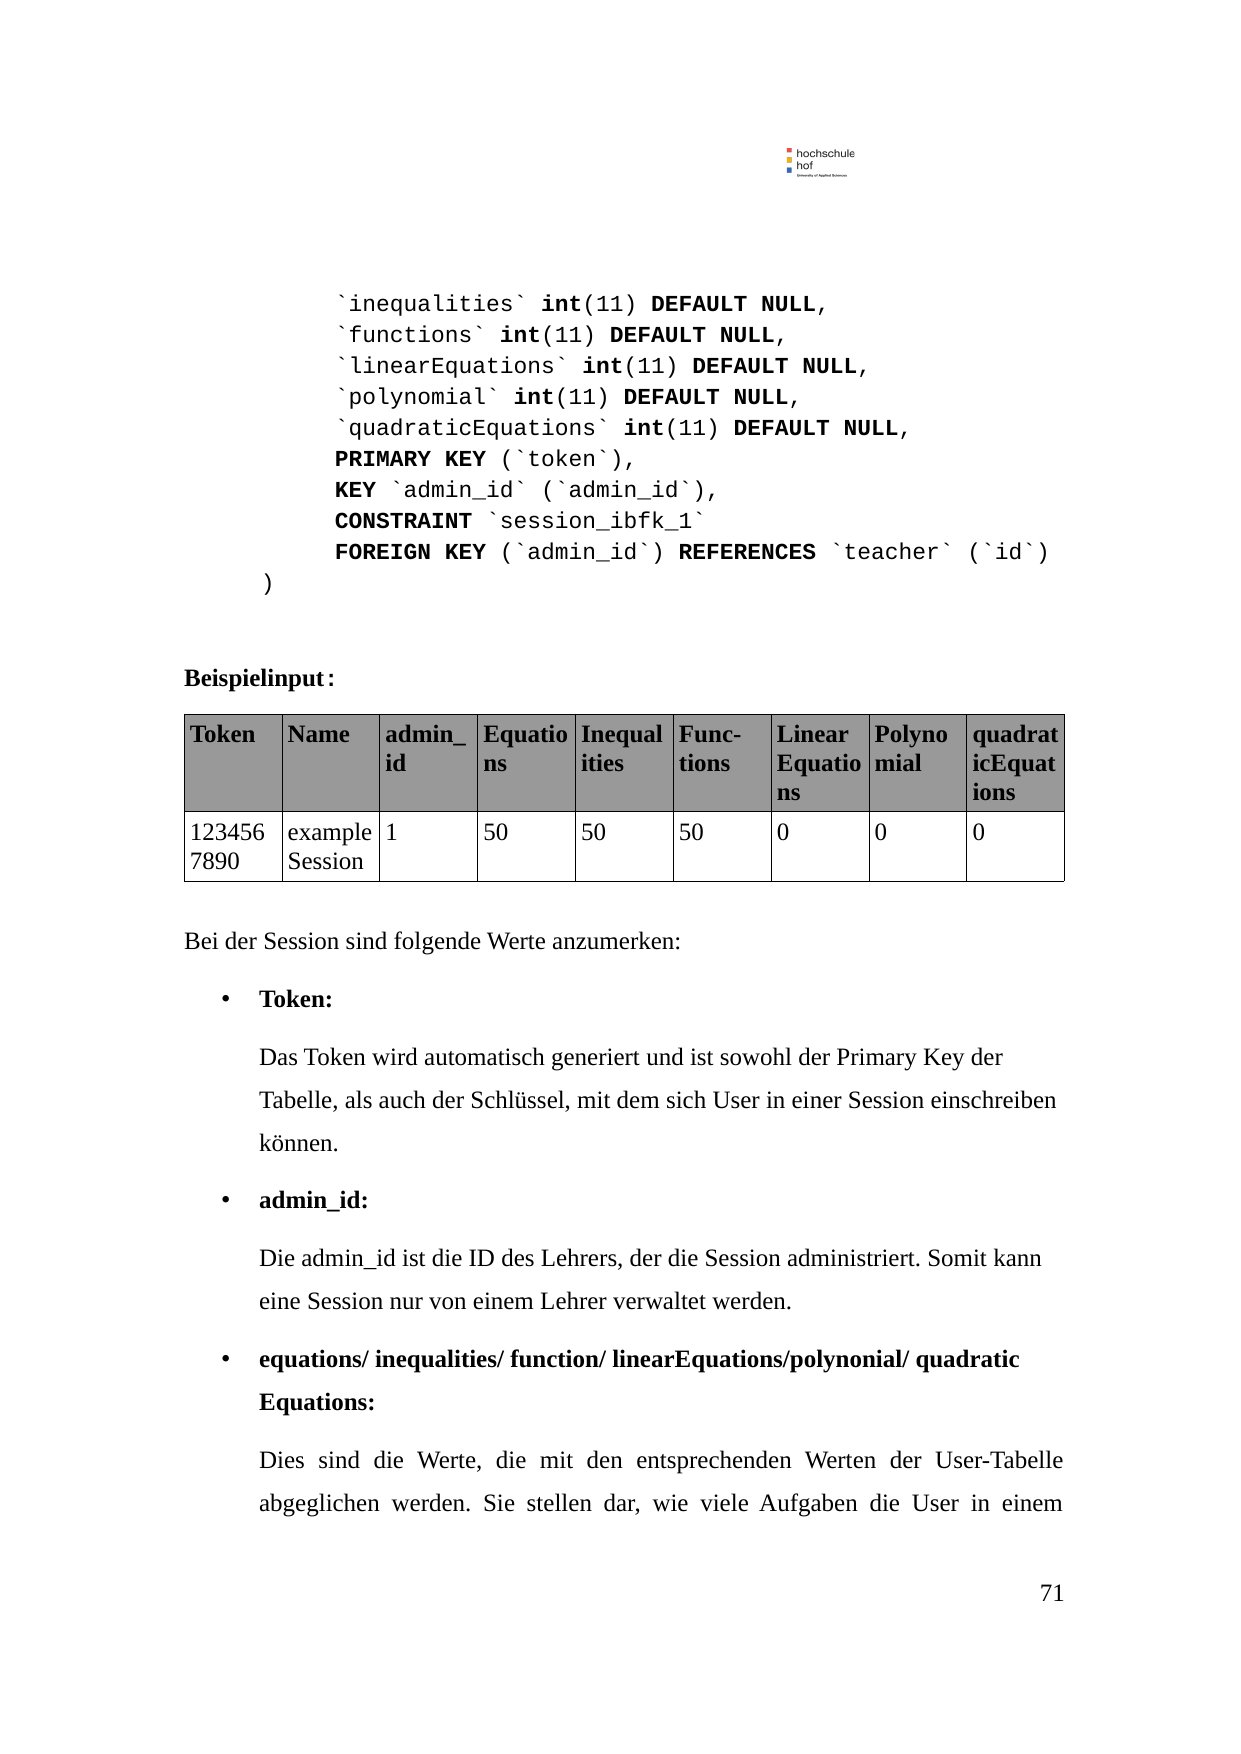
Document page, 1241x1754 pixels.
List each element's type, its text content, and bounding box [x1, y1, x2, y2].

table_header quadraticEquations [967, 715, 1064, 811]
list equations/ inequalities/ function/ linearEquations/polynonial/ quadratic Equations: [221, 1344, 1064, 1416]
table_header Name [283, 715, 379, 811]
table_header LinearEquations [772, 715, 869, 811]
table_header Inequalities [576, 715, 673, 811]
table_cell 50 [674, 812, 771, 881]
text Beispielinput: [184, 663, 1064, 693]
table_cell 1 [380, 812, 477, 881]
table_cell exampleSession [283, 812, 379, 881]
table_cell 1234567890 [185, 812, 282, 881]
list Token: [221, 984, 1064, 1013]
picture [786, 148, 855, 177]
table_cell 0 [772, 812, 869, 881]
table_cell 50 [576, 812, 673, 881]
text Bei der Session sind folgende Werte anzumerken: [184, 926, 1064, 955]
table_header admin_id [380, 715, 477, 811]
table_header Token [185, 715, 282, 811]
table_cell 50 [478, 812, 575, 881]
table_header Func-tions [674, 715, 771, 811]
list Die admin_id ist die ID des Lehrers, der die Session administriert. Somit kann eine Session nur von einem Lehrer verwaltet werden. [221, 1243, 1064, 1315]
table_header Equations [478, 715, 575, 811]
list admin_id: [221, 1186, 1064, 1214]
list Das Token wird automatisch generiert und ist sowohl der Primary Key der Tabelle, als auch der Schlüssel, mit dem sich User in einer Session einschreiben können. [221, 1042, 1064, 1157]
text `inequalities` int(11) DEFAULT NULL, `functions` int(11) DEFAULT NULL, `linearEquations` int(11) DEFAULT NULL, `polynomial` int(11) DEFAULT NULL, `quadraticEquations` int(11) DEFAULT NULL, PRIMARY KEY (`token`), KEY `admin_id` (`admin_id`), CONSTRAINT `session_ibfk_1` FOREIGN KEY (`admin_id`) REFERENCES `teacher` (`id`) ) [261, 292, 1064, 597]
table_header Polynomial [870, 715, 966, 811]
table_cell 0 [967, 812, 1064, 881]
table_cell 0 [870, 812, 966, 881]
list Dies sind die Werte, die mit den entsprechenden Werten der User-Tabelle abgeglichen werden. Sie stellen dar, wie viele Aufgaben die User in einem [221, 1445, 1064, 1517]
